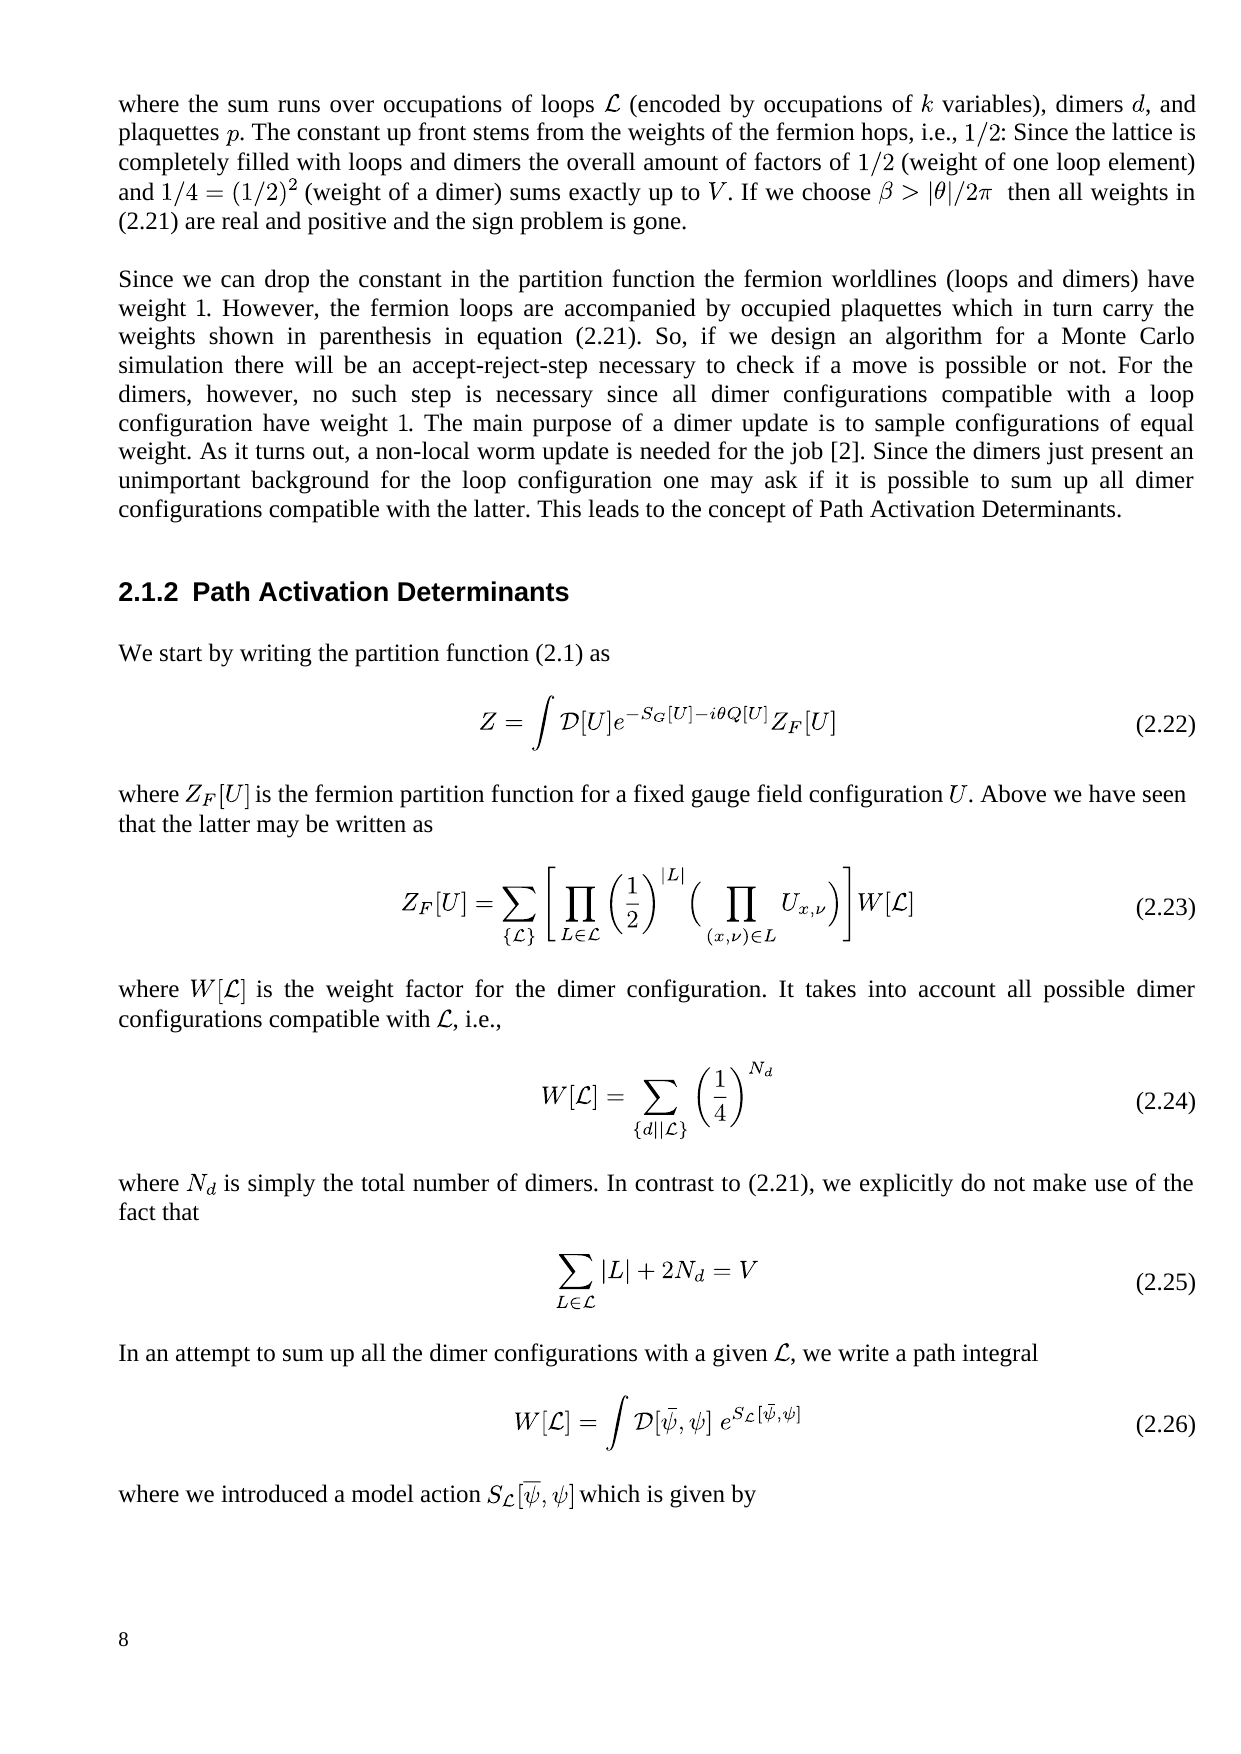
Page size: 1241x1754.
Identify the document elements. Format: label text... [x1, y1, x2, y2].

text where is simply the total number of dimers. In contrast to (2.21), we explicitly do not make use of the fact that [118, 1168, 1196, 1225]
text (2.23) [745, 867, 1196, 946]
text [118, 1395, 624, 1451]
text where is the fermion partition function for a fixed gauge field configuration . Above we have seen that the latter may be written as [118, 779, 1196, 838]
text (2.22) [537, 695, 1196, 751]
text [118, 867, 507, 946]
subtitle Path Activation Determinants [118, 576, 1196, 608]
text [118, 695, 550, 751]
text where the sum runs over occupations of loops (encoded by occupations of variables), dimers , and plaquettes . The constant up front stems from the weights of the fermion hops, i.e., : Since the lattice is completely filled with loops and dimers the overall amount of factors of (weight of one loop element) and (weight of a dimer) sums exactly up to . If we choose then all weights in (2.21) are real and positive and the sign problem is gone. [118, 89, 1196, 235]
text (2.26) [611, 1395, 1196, 1451]
text where is the weight factor for the dimer configuration. It takes into account all possible dimer configurations compatible with , i.e., [118, 974, 1196, 1033]
text where we introduced a model action which is given by [118, 1479, 1196, 1509]
text Since we can drop the constant in the partition function the fermion worldlines (loops and dimers) have weight . However, the fermion loops are accompanied by occupied plaquettes which in turn carry the weights shown in parenthesis in equation (2.21). So, if we design an algorithm for a Monte Carlo simulation there will be an accept-reject-step necessary to check if a move is possible or not. For the dimers, however, no such step is necessary since all dimer configurations compatible with a loop configuration have weight . The main purpose of a dimer update is to sample configurations of equal weight. As it turns out, a non-local worm update is needed for the job [2]. Since the dimers just present an unimportant background for the loop configuration one may ask if it is possible to sum up all dimer configurations compatible with the latter. This leads to the concept of Path Activation Determinants. [118, 264, 1196, 523]
text [118, 1254, 573, 1309]
text In an attempt to sum up all the dimer configurations with a given , we write a path integral [118, 1338, 1196, 1367]
text (2.25) [590, 1254, 1196, 1309]
text (2.24) [684, 1062, 1196, 1139]
text [118, 1062, 637, 1139]
text We start by writing the partition function (2.1) as [118, 638, 1196, 667]
